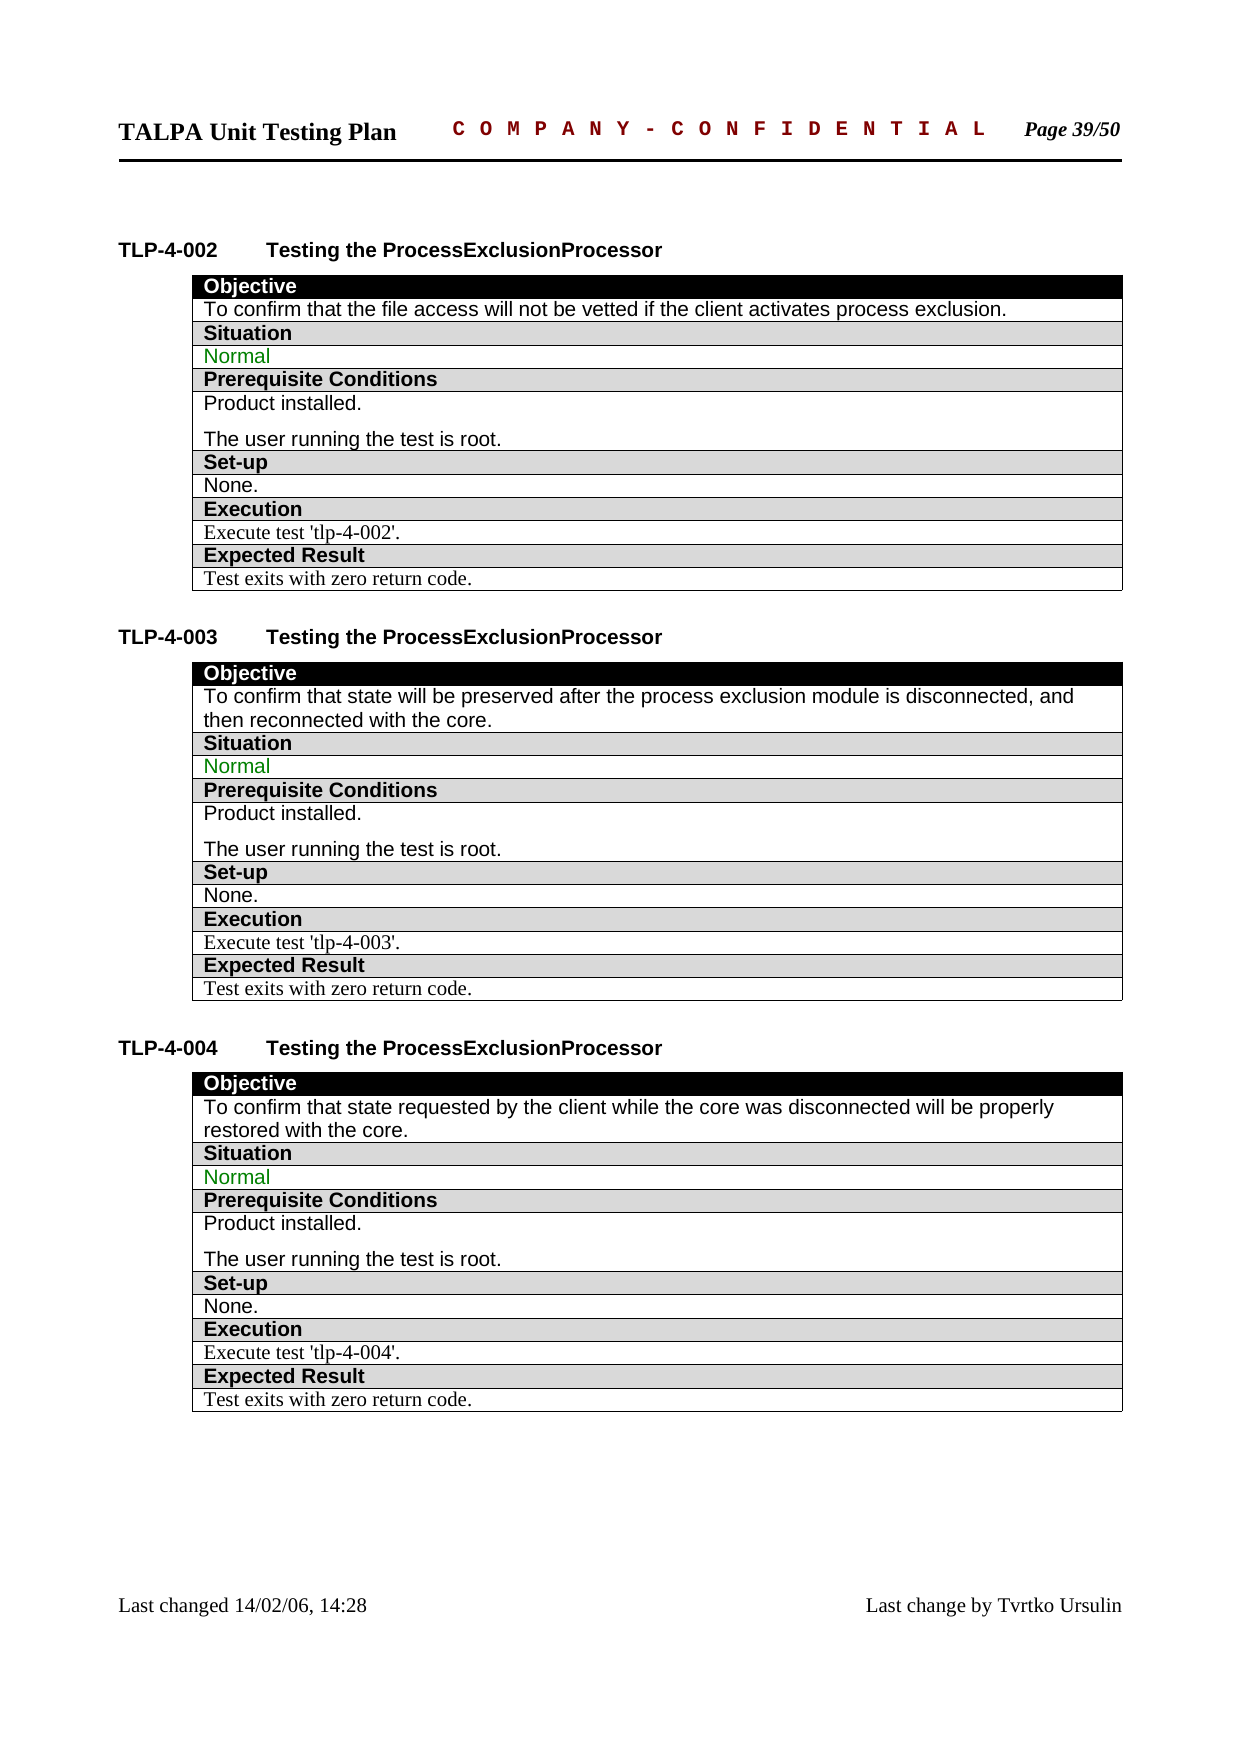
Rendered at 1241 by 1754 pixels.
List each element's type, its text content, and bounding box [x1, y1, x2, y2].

table_cell Set-up [193, 451, 1122, 474]
table_cell Situation [193, 1143, 1122, 1165]
table_cell Prerequisite Conditions [193, 369, 1122, 391]
text TLP-4-004 Testing the ProcessExclusionProcessor [118, 1036, 1122, 1059]
table_header Objective [193, 276, 1122, 298]
table_cell Product installed. The user running the test is root. [193, 803, 1122, 861]
table_cell To confirm that the file access will not be vetted if the client activates process exclusion. [193, 299, 1122, 321]
table_cell To confirm that state requested by the client while the core was disconnected will be properly restored with the core. [193, 1096, 1122, 1142]
table_cell Normal [193, 756, 1122, 778]
table_cell Execution [193, 908, 1122, 931]
table_cell Normal [193, 1166, 1122, 1189]
table_cell Set-up [193, 1272, 1122, 1294]
table_cell Execute test 'tlp-4-004'. [193, 1342, 1122, 1364]
table_cell To confirm that state will be preserved after the process exclusion module is disconnected, and then reconnected with the core. [193, 686, 1122, 732]
table_cell Expected Result [193, 545, 1122, 567]
table_cell Expected Result [193, 1365, 1122, 1388]
table_cell None. [193, 1295, 1122, 1318]
table_cell Set-up [193, 862, 1122, 884]
table_cell Expected Result [193, 955, 1122, 977]
table_cell Execution [193, 498, 1122, 520]
table_cell None. [193, 475, 1122, 497]
table_cell None. [193, 885, 1122, 907]
table_cell Execute test 'tlp-4-003'. [193, 932, 1122, 954]
table_cell Normal [193, 346, 1122, 368]
table_cell Test exits with zero return code. [193, 568, 1122, 590]
table_cell Test exits with zero return code. [193, 1389, 1122, 1411]
table_cell Situation [193, 733, 1122, 755]
table_cell Execute test 'tlp-4-002'. [193, 521, 1122, 544]
table_cell Test exits with zero return code. [193, 978, 1122, 1000]
table_cell Product installed. The user running the test is root. [193, 1213, 1122, 1271]
table_cell Situation [193, 322, 1122, 345]
table_header Objective [193, 1073, 1122, 1095]
table_cell Prerequisite Conditions [193, 779, 1122, 802]
text TLP-4-002 Testing the ProcessExclusionProcessor [118, 239, 1122, 262]
text TLP-4-003 Testing the ProcessExclusionProcessor [118, 626, 1122, 649]
table_cell Product installed. The user running the test is root. [193, 392, 1122, 450]
table_header Objective [193, 663, 1122, 685]
table_cell Execution [193, 1319, 1122, 1341]
table_cell Prerequisite Conditions [193, 1190, 1122, 1212]
